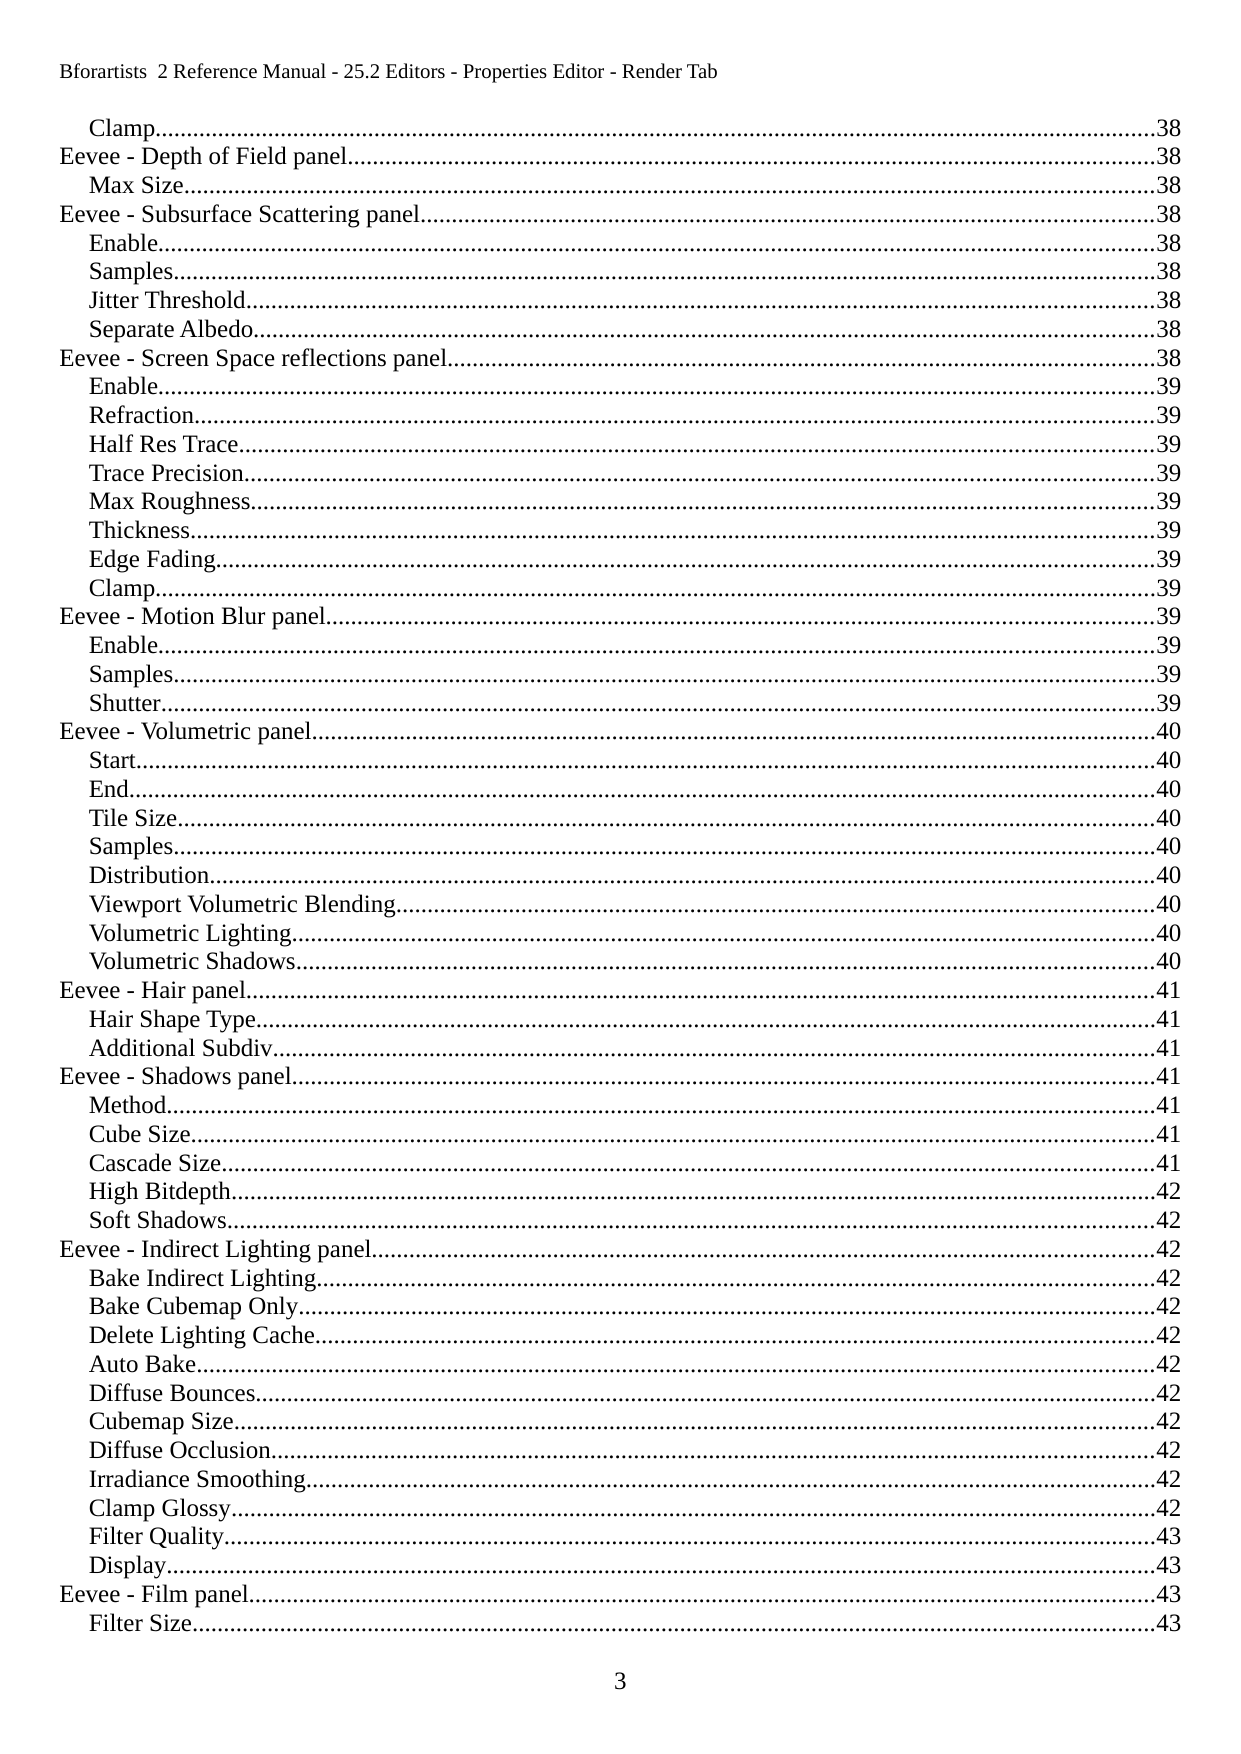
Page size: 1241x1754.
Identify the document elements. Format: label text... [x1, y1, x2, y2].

text Samples 39 [88, 659, 1181, 688]
text Jitter Threshold 38 [88, 285, 1181, 314]
text Clamp 38 [88, 113, 1181, 141]
text Viewport Volumetric Blending 40 [88, 889, 1181, 918]
text Thickness 39 [88, 515, 1181, 544]
text High Bitdepth 42 [88, 1176, 1181, 1205]
text Display 43 [88, 1550, 1181, 1579]
text Eevee - Indirect Lighting panel 42 [59, 1234, 1181, 1263]
text Delete Lighting Cache 42 [88, 1320, 1181, 1349]
text Eevee - Screen Space reflections panel 38 [59, 343, 1181, 371]
text Volumetric Shadows 40 [88, 946, 1181, 975]
text Tile Size 40 [88, 803, 1181, 831]
text Max Size 38 [88, 170, 1181, 199]
text Volumetric Lighting 40 [88, 918, 1181, 946]
text Method 41 [88, 1090, 1181, 1119]
text Diffuse Occlusion 42 [88, 1435, 1181, 1464]
text Refraction 39 [88, 400, 1181, 429]
text Shutter 39 [88, 688, 1181, 716]
text Hair Shape Type 41 [88, 1004, 1181, 1033]
text Cubemap Size 42 [88, 1406, 1181, 1435]
text Eevee - Shadows panel 41 [59, 1061, 1181, 1090]
text Eevee - Film panel 43 [59, 1579, 1181, 1608]
text Clamp Glossy 42 [88, 1493, 1181, 1521]
text Filter Quality 43 [88, 1521, 1181, 1550]
text Cube Size 41 [88, 1119, 1181, 1148]
text Eevee - Hair panel 41 [59, 975, 1181, 1004]
text Max Roughness 39 [88, 486, 1181, 515]
text Eevee - Depth of Field panel 38 [59, 141, 1181, 170]
text Start 40 [88, 745, 1181, 774]
text Separate Albedo 38 [88, 314, 1181, 343]
text Eevee - Motion Blur panel 39 [59, 601, 1181, 630]
text Auto Bake 42 [88, 1349, 1181, 1378]
text Eevee - Volumetric panel 40 [59, 716, 1181, 745]
text End 40 [88, 774, 1181, 803]
text Enable 39 [88, 371, 1181, 400]
text Distribution 40 [88, 860, 1181, 889]
text Trace Precision 39 [88, 458, 1181, 486]
text Additional Subdiv 41 [88, 1033, 1181, 1061]
text Eevee - Subsurface Scattering panel 38 [59, 199, 1181, 228]
text Samples 38 [88, 256, 1181, 285]
text Irradiance Smoothing 42 [88, 1464, 1181, 1493]
text Bake Indirect Lighting 42 [88, 1263, 1181, 1291]
text Clamp 39 [88, 573, 1181, 601]
text Bake Cubemap Only 42 [88, 1291, 1181, 1320]
text Enable 38 [88, 228, 1181, 256]
text Half Res Trace 39 [88, 429, 1181, 458]
text Diffuse Bounces 42 [88, 1378, 1181, 1406]
text Edge Fading 39 [88, 544, 1181, 573]
text Soft Shadows 42 [88, 1205, 1181, 1234]
text Cascade Size 41 [88, 1148, 1181, 1176]
text Enable 39 [88, 630, 1181, 659]
text Samples 40 [88, 831, 1181, 860]
text Filter Size 43 [88, 1608, 1181, 1636]
